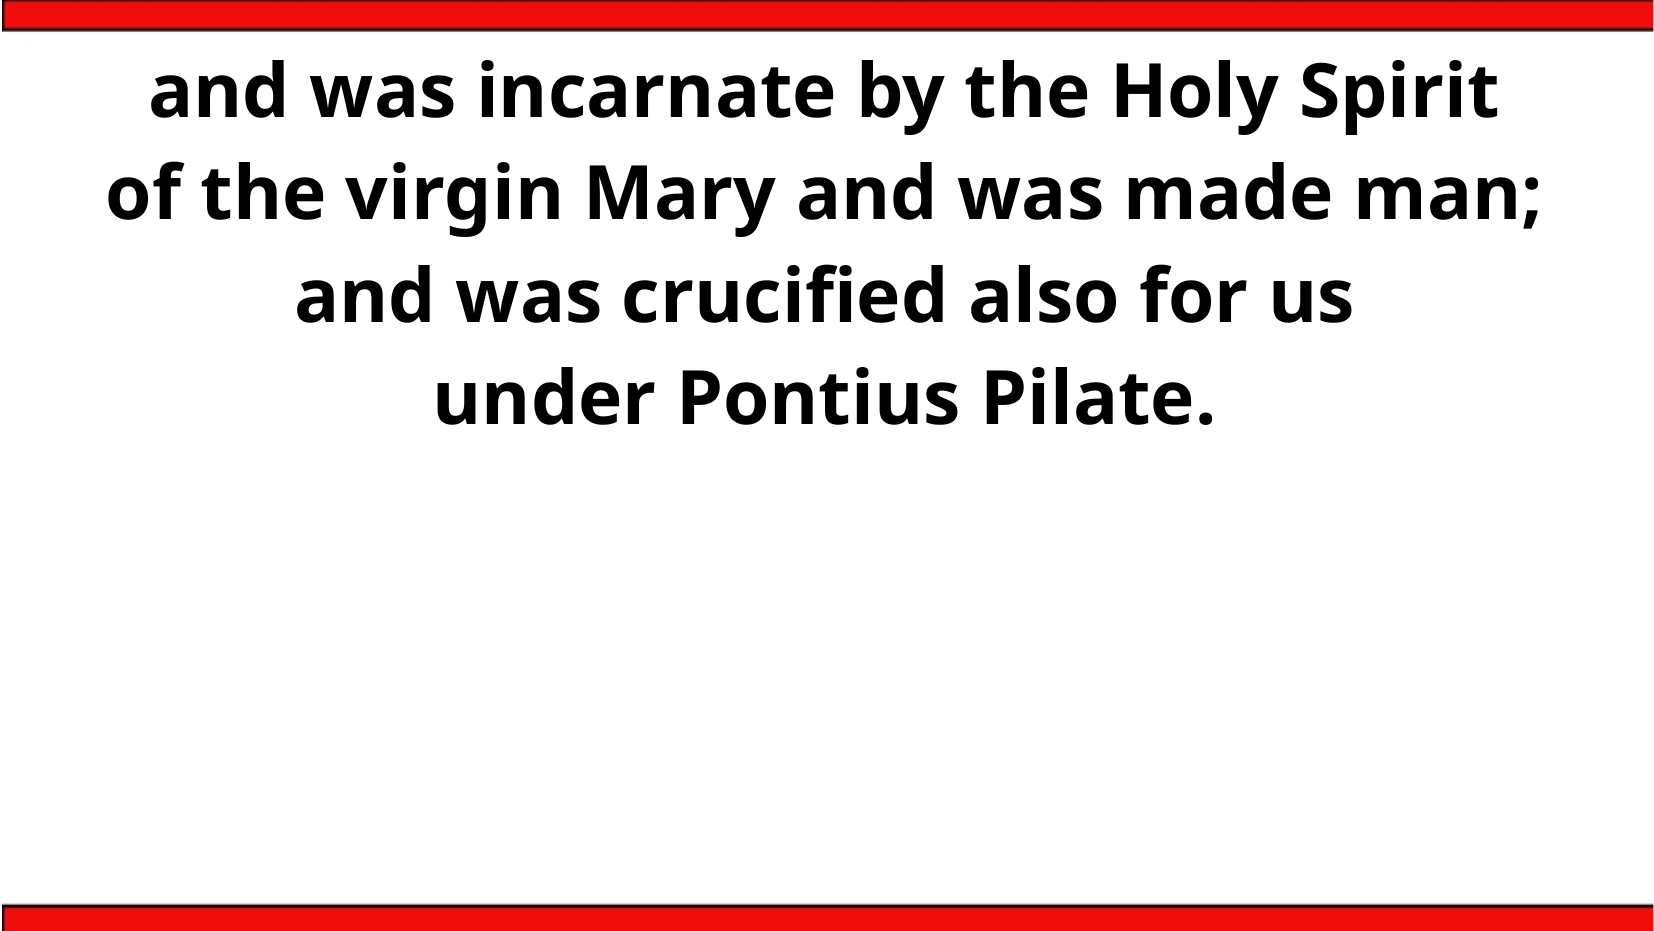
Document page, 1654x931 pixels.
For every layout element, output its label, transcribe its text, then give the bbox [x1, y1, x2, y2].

picture [2, 0, 1654, 931]
text_box and was incarnate by the Holy Spirit of the virgin Mary and was made man; and was crucified also for us under Pontius Pilate. [60, 30, 1591, 445]
